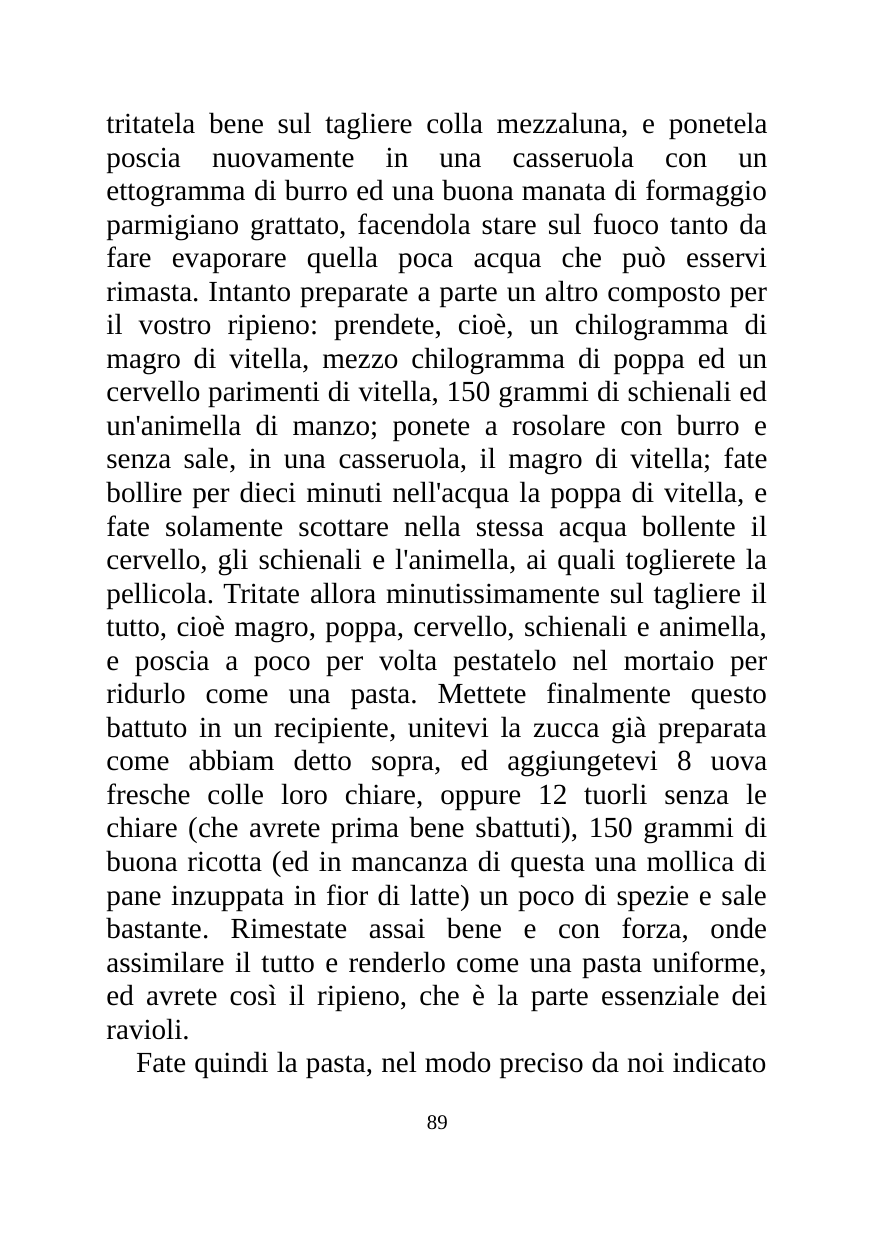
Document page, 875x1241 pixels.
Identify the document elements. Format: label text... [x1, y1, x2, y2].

text Fate quindi la pasta, nel modo preciso da noi indicato [106, 1045, 768, 1079]
text tritatela bene sul tagliere colla mezzaluna, e ponetela poscia nuovamente in una casseruola con un ettogramma di burro ed una buona manata di formaggio parmigiano grattato, facendola stare sul fuoco tanto da fare evaporare quella poca acqua che può esservi rimasta. Intanto preparate a parte un altro composto per il vostro ripieno: prendete, cioè, un chilogramma di magro di vitella, mezzo chilogramma di poppa ed un cervello parimenti di vitella, 150 grammi di schienali ed un'animella di manzo; ponete a rosolare con burro e senza sale, in una casseruola, il magro di vitella; fate bollire per dieci minuti nell'acqua la poppa di vitella, e fate solamente scottare nella stessa acqua bollente il cervello, gli schienali e l'animella, ai quali toglierete la pellicola. Tritate allora minutissimamente sul tagliere il tutto, cioè magro, poppa, cervello, schienali e animella, e poscia a poco per volta pestatelo nel mortaio per ridurlo come una pasta. Mettete finalmente questo battuto in un recipiente, unitevi la zucca già preparata come abbiam detto sopra, ed aggiungetevi 8 uova fresche colle loro chiare, oppure 12 tuorli senza le chiare (che avrete prima bene sbattuti), 150 grammi di buona ricotta (ed in mancanza di questa una mollica di pane inzuppata in fior di latte) un poco di spezie e sale bastante. Rimestate assai bene e con forza, onde assimilare il tutto e renderlo come una pasta uniforme, ed avrete così il ripieno, che è la parte essenziale dei ravioli. [106, 106, 768, 1045]
